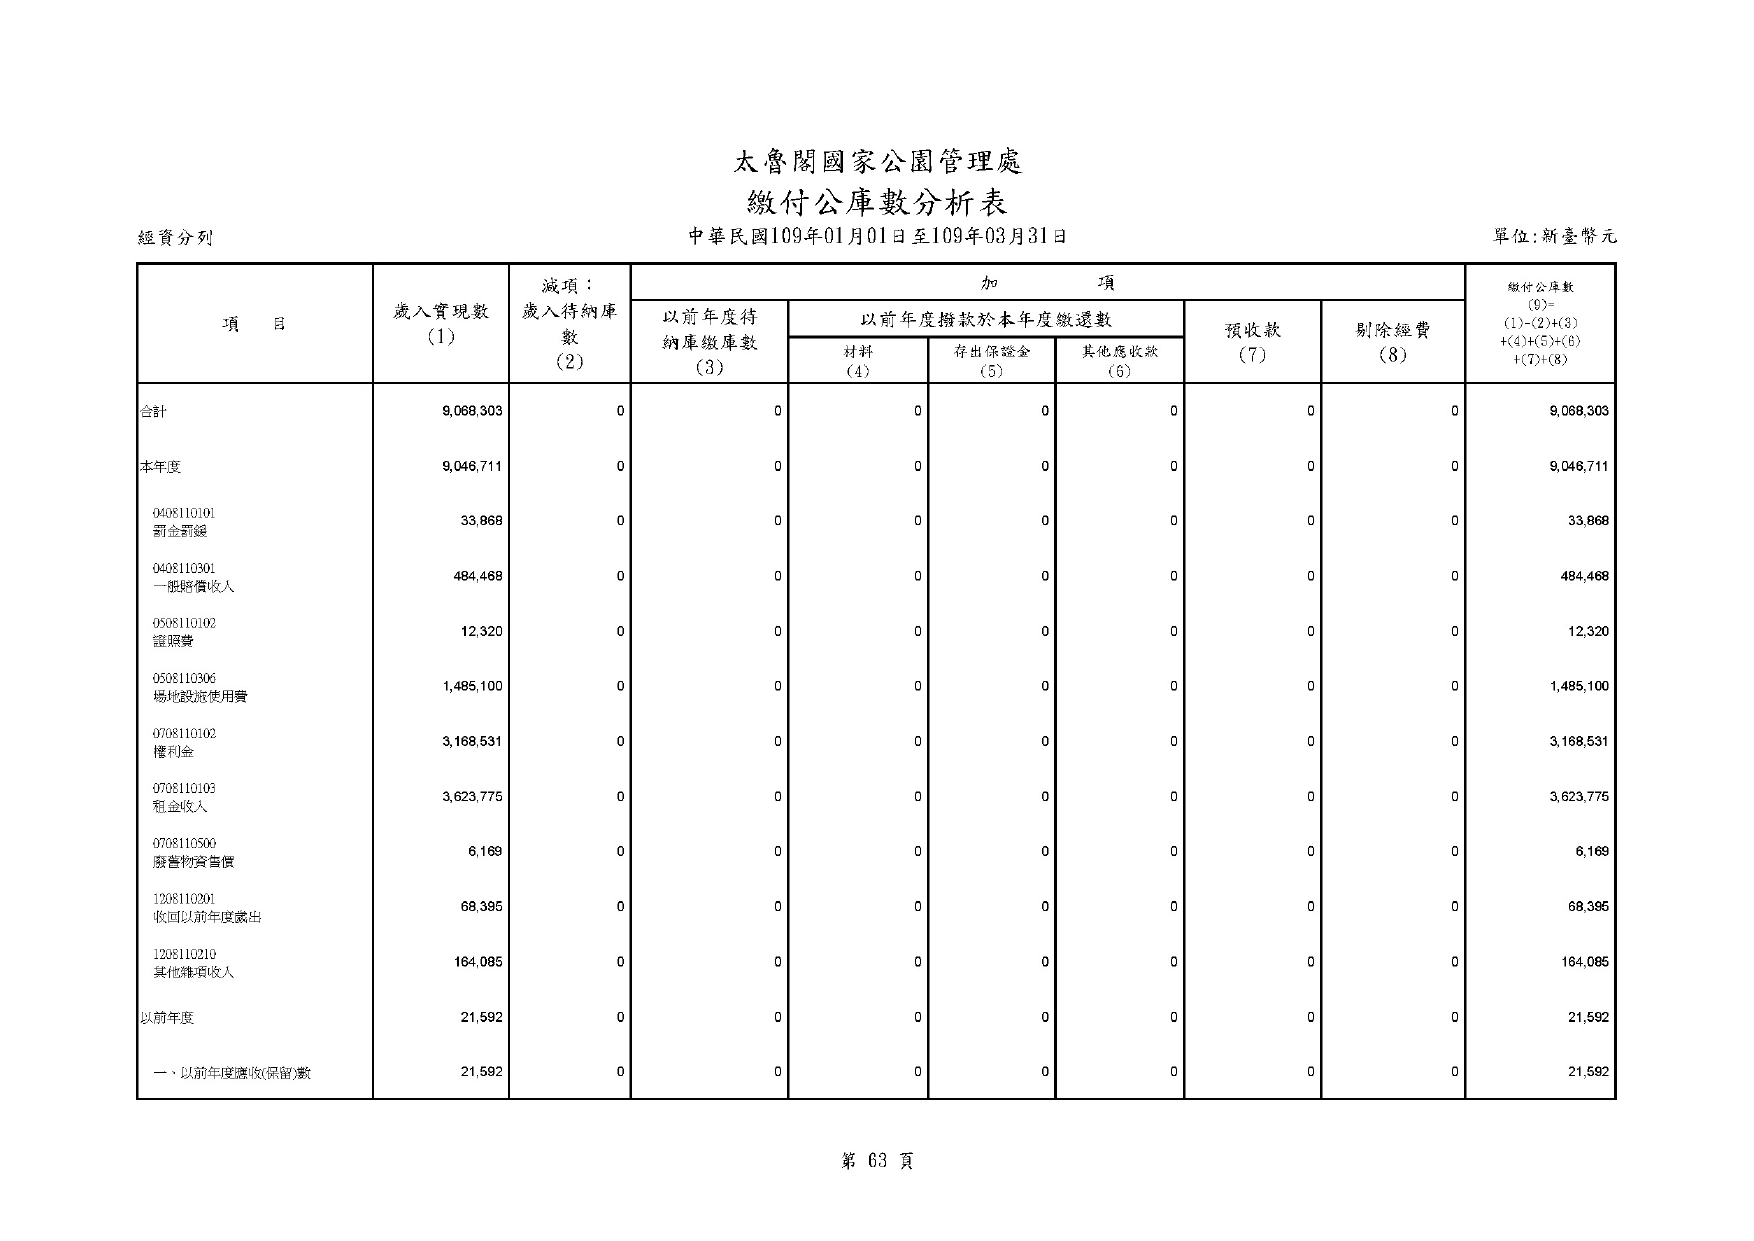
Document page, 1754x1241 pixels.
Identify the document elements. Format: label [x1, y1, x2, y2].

picture [59, 59, 1695, 1216]
